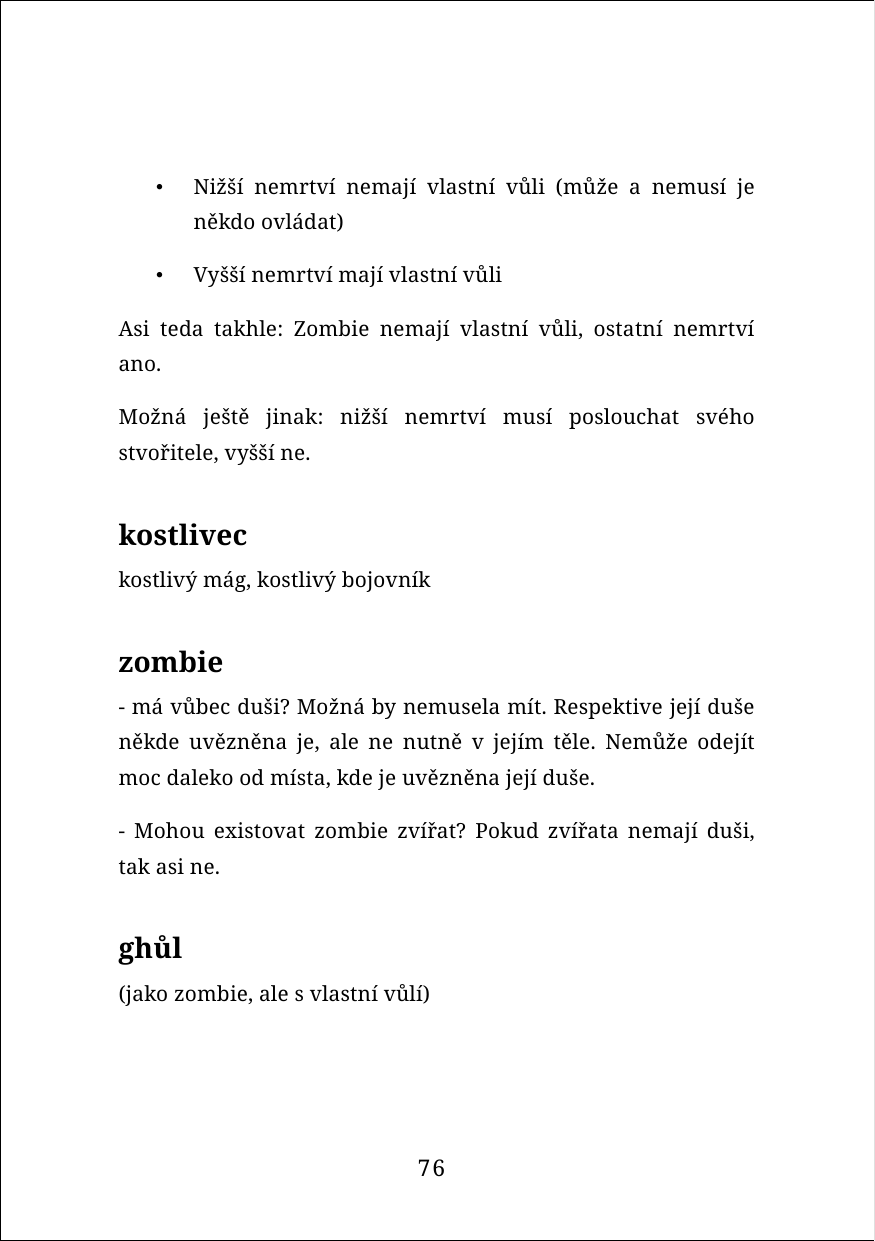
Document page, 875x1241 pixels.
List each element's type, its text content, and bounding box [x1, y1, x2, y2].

subtitle kostlivec [118, 515, 756, 553]
text kostlivý mág, kostlivý bojovník [118, 565, 756, 593]
text Možná ještě jinak: nižší nemrtví musí poslouchat svého stvořitele, vyšší ne. [118, 402, 756, 466]
text (jako zombie, ale s vlastní vůlí) [118, 979, 756, 1007]
text Asi teda takhle: Zombie nemají vlastní vůli, ostatní nemrtví ano. [118, 314, 756, 378]
subtitle ghůl [118, 929, 756, 967]
text - Mohou existovat zombie zvířat? Pokud zvířata nemají duši, tak asi ne. [118, 816, 756, 880]
text - má vůbec duši? Možná by nemusela mít. Respektive její duše někde uvězněna je, ale ne nutně v jejím těle. Nemůže odejít moc daleko od místa, kde je uvězněna její duše. [118, 692, 756, 791]
list Nižší nemrtví nemají vlastní vůli (může a nemusí je někdo ovládat) [156, 172, 756, 236]
list Vyšší nemrtví mají vlastní vůli [156, 261, 756, 289]
subtitle zombie [118, 642, 756, 680]
